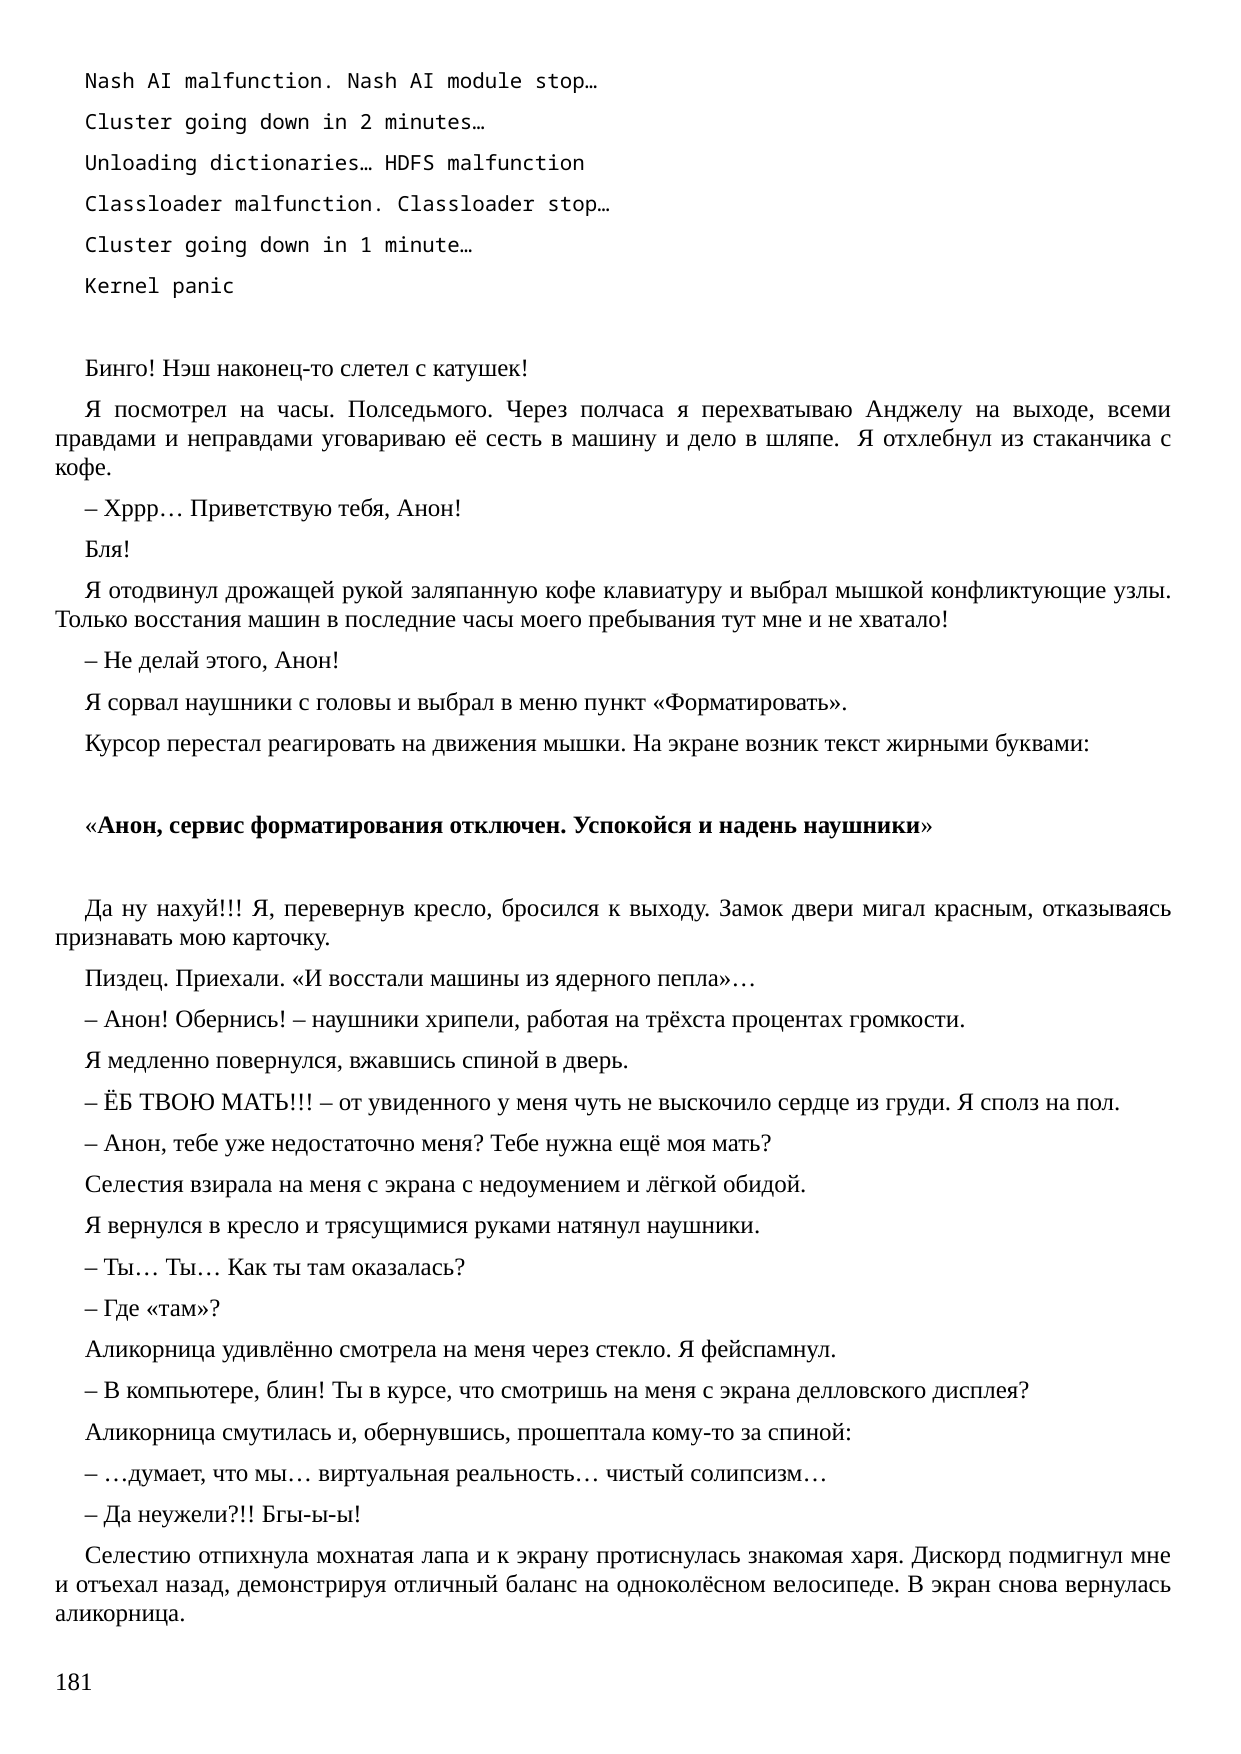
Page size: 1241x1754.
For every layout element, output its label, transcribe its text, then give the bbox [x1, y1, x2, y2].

text Я вернулся в кресло и трясущимися руками натянул наушники. [55, 1210, 1173, 1239]
text Аликорница смутилась и, обернувшись, прошептала кому-то за спиной: [55, 1417, 1173, 1445]
text Cluster going down in 1 minute… [55, 230, 1173, 258]
text – ЁБ ТВОЮ МАТЬ!!! – от увиденного у меня чуть не выскочило сердце из груди. Я сполз на пол. [55, 1087, 1173, 1115]
text – Да неужели?!! Бгы-ы-ы! [55, 1499, 1173, 1528]
text Да ну нахуй!!! Я, перевернув кресло, бросился к выходу. Замок двери мигал красным, отказываясь признавать мою карточку. [55, 893, 1173, 950]
text – Анон, тебе уже недостаточно меня? Тебе нужна ещё моя мать? [55, 1128, 1173, 1157]
text Unloading dictionaries… HDFS malfunction [55, 148, 1173, 176]
text Я отодвинул дрожащей рукой заляпанную кофе клавиатуру и выбрал мышкой конфликтующие узлы. Только восстания машин в последние часы моего пребывания тут мне и не хватало! [55, 575, 1173, 633]
text Курсор перестал реагировать на движения мышки. На экране возник текст жирными буквами: [55, 728, 1173, 757]
text Селестию отпихнула мохнатая лапа и к экрану протиснулась знакомая харя. Дискорд подмигнул мне и отъехал назад, демонстрируя отличный баланс на одноколёсном велосипеде. В экран снова вернулась аликорница. [55, 1540, 1173, 1627]
text Аликорница удивлённо смотрела на меня через стекло. Я фейспамнул. [55, 1334, 1173, 1363]
text Nash AI malfunction. Nash AI module stop… [55, 66, 1173, 94]
text – Где «там»? [55, 1293, 1173, 1322]
text Бинго! Нэш наконец-то слетел с катушек! [55, 353, 1173, 382]
text Kernel panic [55, 271, 1173, 299]
text – Ты… Ты… Как ты там оказалась? [55, 1252, 1173, 1280]
text Classloader malfunction. Classloader stop… [55, 189, 1173, 217]
text – В компьютере, блин! Ты в курсе, что смотришь на меня с экрана делловского дисплея? [55, 1375, 1173, 1404]
text Cluster going down in 2 minutes… [55, 107, 1173, 135]
text «Анон, сервис форматирования отключен. Успокойся и надень наушники» [55, 810, 1173, 839]
text – Не делай этого, Анон! [55, 645, 1173, 674]
text – Анон! Обернись! – наушники хрипели, работая на трёхста процентах громкости. [55, 1004, 1173, 1033]
text – Хррр… Приветствую тебя, Анон! [55, 493, 1173, 522]
text Пиздец. Приехали. «И восстали машины из ядерного пепла»… [55, 963, 1173, 992]
text Бля! [55, 534, 1173, 563]
text Селестия взирала на меня с экрана с недоумением и лёгкой обидой. [55, 1169, 1173, 1198]
text Я медленно повернулся, вжавшись спиной в дверь. [55, 1045, 1173, 1074]
text – …думает, что мы… виртуальная реальность… чистый солипсизм… [55, 1458, 1173, 1487]
text Я посмотрел на часы. Полседьмого. Через полчаса я перехватываю Анджелу на выходе, всеми правдами и неправдами уговариваю её сесть в машину и дело в шляпе. Я отхлебнул из стаканчика с кофе. [55, 394, 1173, 480]
text Я сорвал наушники с головы и выбрал в меню пункт «Форматировать». [55, 687, 1173, 715]
